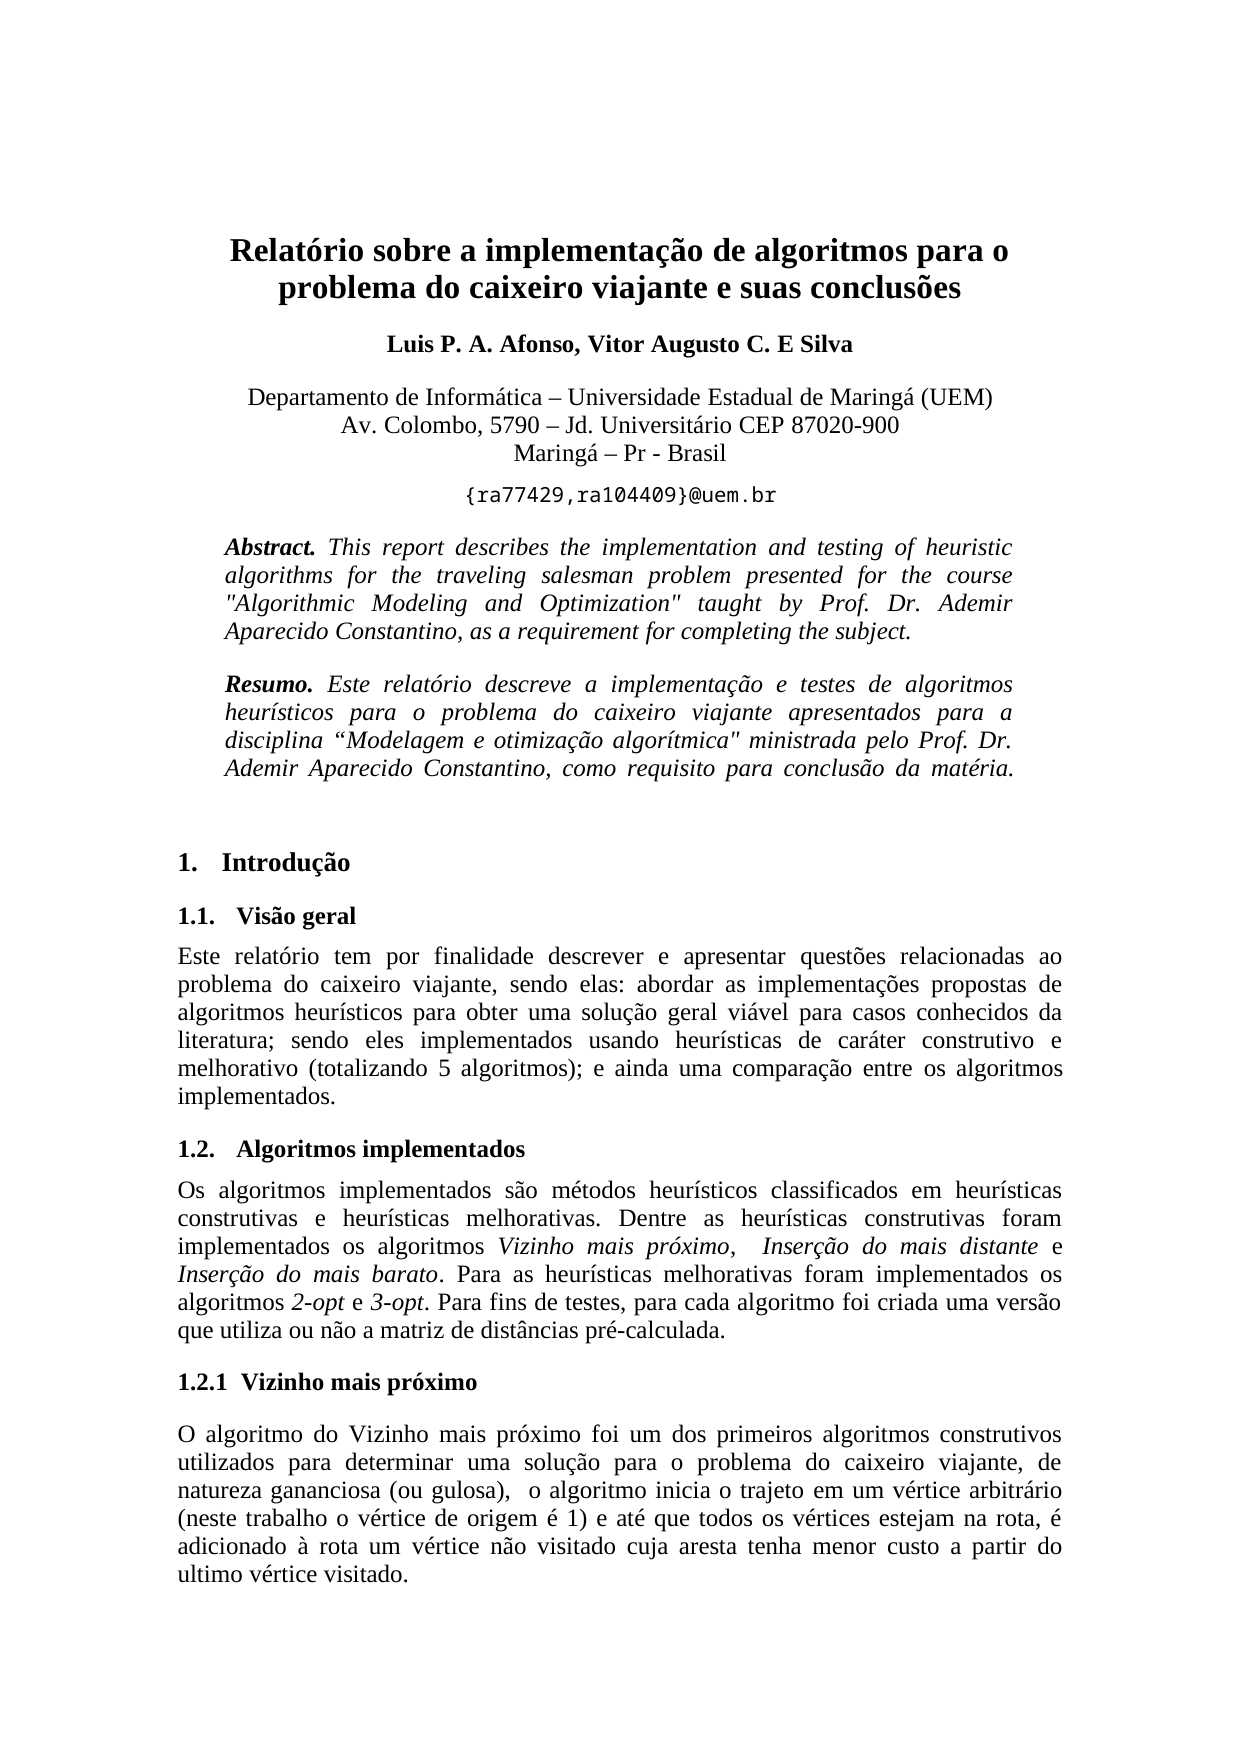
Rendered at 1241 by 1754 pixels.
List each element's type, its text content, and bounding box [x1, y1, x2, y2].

text 1.2.1 Vizinho mais próximo [177, 1368, 1063, 1396]
text Este relatório tem por finalidade descrever e apresentar questões relacionadas ao problema do caixeiro viajante, sendo elas: abordar as implementações propostas de algoritmos heurísticos para obter uma solução geral viável para casos conhecidos da literatura; sendo eles implementados usando heurísticas de caráter construtivo e melhorativo (totalizando 5 algoritmos); e ainda uma comparação entre os algoritmos implementados. [177, 942, 1063, 1110]
text {ra77429,ra104409}@uem.br [177, 479, 1063, 508]
title Introdução [177, 847, 1063, 877]
title Relatório sobre a implementação de algoritmos para o problema do caixeiro viajante e suas conclusões [177, 231, 1063, 305]
text Resumo. Este relatório descreve a implementação e testes de algoritmos heurísticos para o problema do caixeiro viajante apresentados para a disciplina “Modelagem e otimização algorítmica" ministrada pelo Prof. Dr. Ademir Aparecido Constantino, como requisito para conclusão da matéria. [224, 670, 1016, 810]
title Visão geral [177, 902, 1063, 930]
text Abstract. This report describes the implementation and testing of heuristic algorithms for the traveling salesman problem presented for the course "Algorithmic Modeling and Optimization" taught by Prof. Dr. Ademir Aparecido Constantino, as a requirement for completing the subject. [224, 533, 1016, 645]
text O algoritmo do Vizinho mais próximo foi um dos primeiros algoritmos construtivos utilizados para determinar uma solução para o problema do caixeiro viajante, de natureza gananciosa (ou gulosa), o algoritmo inicia o trajeto em um vértice arbitrário (neste trabalho o vértice de origem é 1) e até que todos os vértices estejam na rota, é adicionado à rota um vértice não visitado cuja aresta tenha menor custo a partir do ultimo vértice visitado. [177, 1420, 1063, 1588]
text Maringá – Pr - Brasil [177, 439, 1063, 467]
text Av. Colombo, 5790 – Jd. Universitário CEP 87020-900 [177, 411, 1063, 439]
title Algoritmos implementados [177, 1135, 1063, 1163]
text Departamento de Informática – Universidade Estadual de Maringá (UEM) [177, 383, 1063, 411]
text Luis P. A. Afonso, Vitor Augusto C. E Silva [177, 330, 1063, 358]
text Os algoritmos implementados são métodos heurísticos classificados em heurísticas construtivas e heurísticas melhorativas. Dentre as heurísticas construtivas foram implementados os algoritmos Vizinho mais próximo, Inserção do mais distante e Inserção do mais barato. Para as heurísticas melhorativas foram implementados os algoritmos 2-opt e 3-opt. Para fins de testes, para cada algoritmo foi criada uma versão que utiliza ou não a matriz de distâncias pré-calculada. [177, 1176, 1063, 1344]
